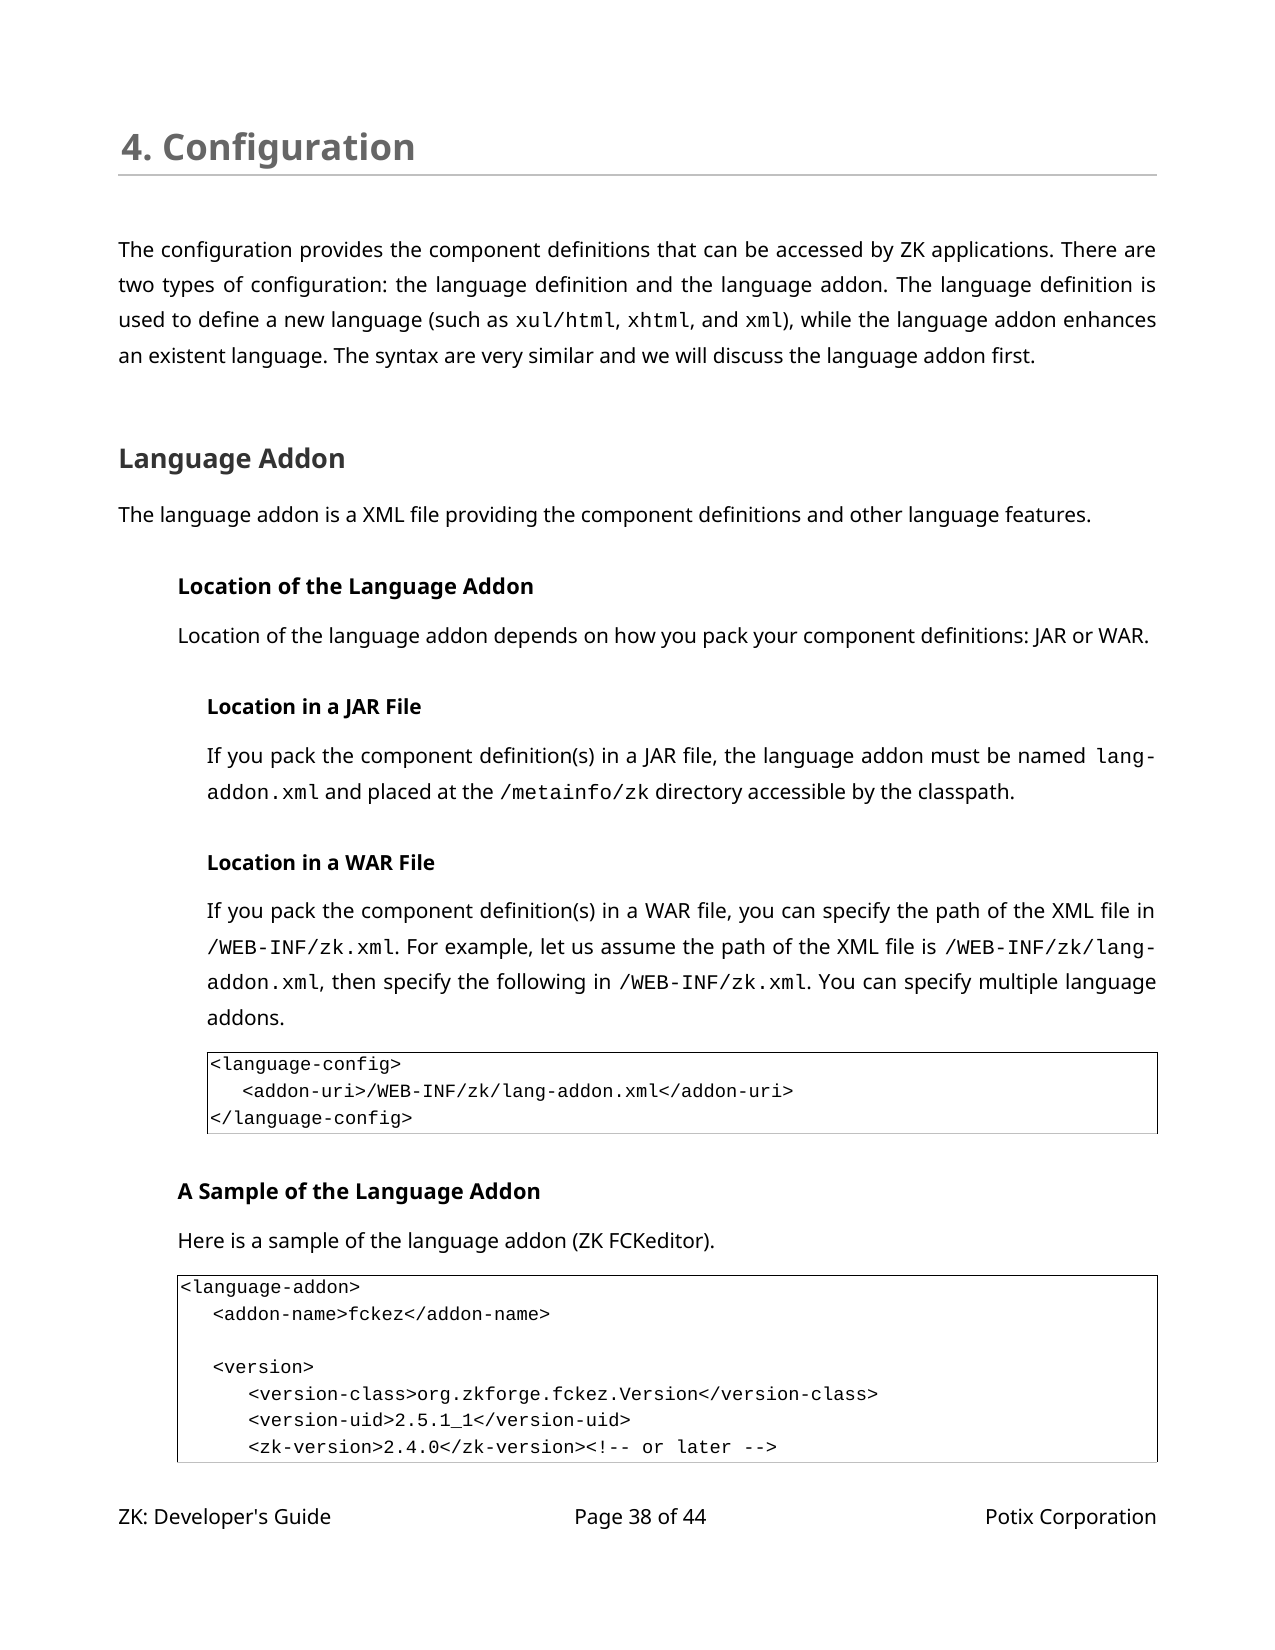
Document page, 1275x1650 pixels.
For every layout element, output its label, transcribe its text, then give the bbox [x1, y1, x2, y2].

subtitle Location in a WAR File [207, 848, 1157, 876]
text <language-addon> <addon-name>fckez</addon-name> <version> <version-class>org.zkforge.fckez.Version</version-class> <version-uid>2.5.1_1</version-uid> <zk-version>2.4.0</zk-version><!-- or later --> [178, 1276, 1157, 1462]
text The configuration provides the component definitions that can be accessed by ZK applications. There are two types of configuration: the language definition and the language addon. The language definition is used to define a new language (such as xul/html, xhtml, and xml), while the language addon enhances an existent language. The syntax are very similar and we will discuss the language addon first. [118, 235, 1157, 369]
subtitle Location of the Language Addon [177, 571, 1157, 601]
subtitle A Sample of the Language Addon [177, 1176, 1157, 1206]
subtitle Language Addon [118, 440, 1157, 477]
text </language-config> [208, 1106, 1157, 1133]
text Here is a sample of the language addon (ZK FCKeditor). [177, 1227, 1157, 1255]
subtitle Location in a JAR File [207, 692, 1157, 721]
subtitle 4. Configuration [118, 118, 1157, 174]
text The language addon is a XML file providing the component definitions and other language features. [118, 500, 1157, 528]
text <addon-uri>/WEB-INF/zk/lang-addon.xml</addon-uri> [208, 1079, 1157, 1103]
text If you pack the component definition(s) in a JAR file, the language addon must be named lang-addon.xml and placed at the /metainfo/zk directory accessible by the classpath. [207, 741, 1157, 805]
text <language-config> [208, 1053, 1157, 1076]
text Location of the language addon depends on how you pack your component definitions: JAR or WAR. [177, 622, 1157, 650]
text If you pack the component definition(s) in a WAR file, you can specify the path of the XML file in /WEB-INF/zk.xml. For example, let us assume the path of the XML file is /WEB-INF/zk/lang-addon.xml, then specify the following in /WEB-INF/zk.xml. You can specify multiple language addons. [207, 897, 1157, 1031]
